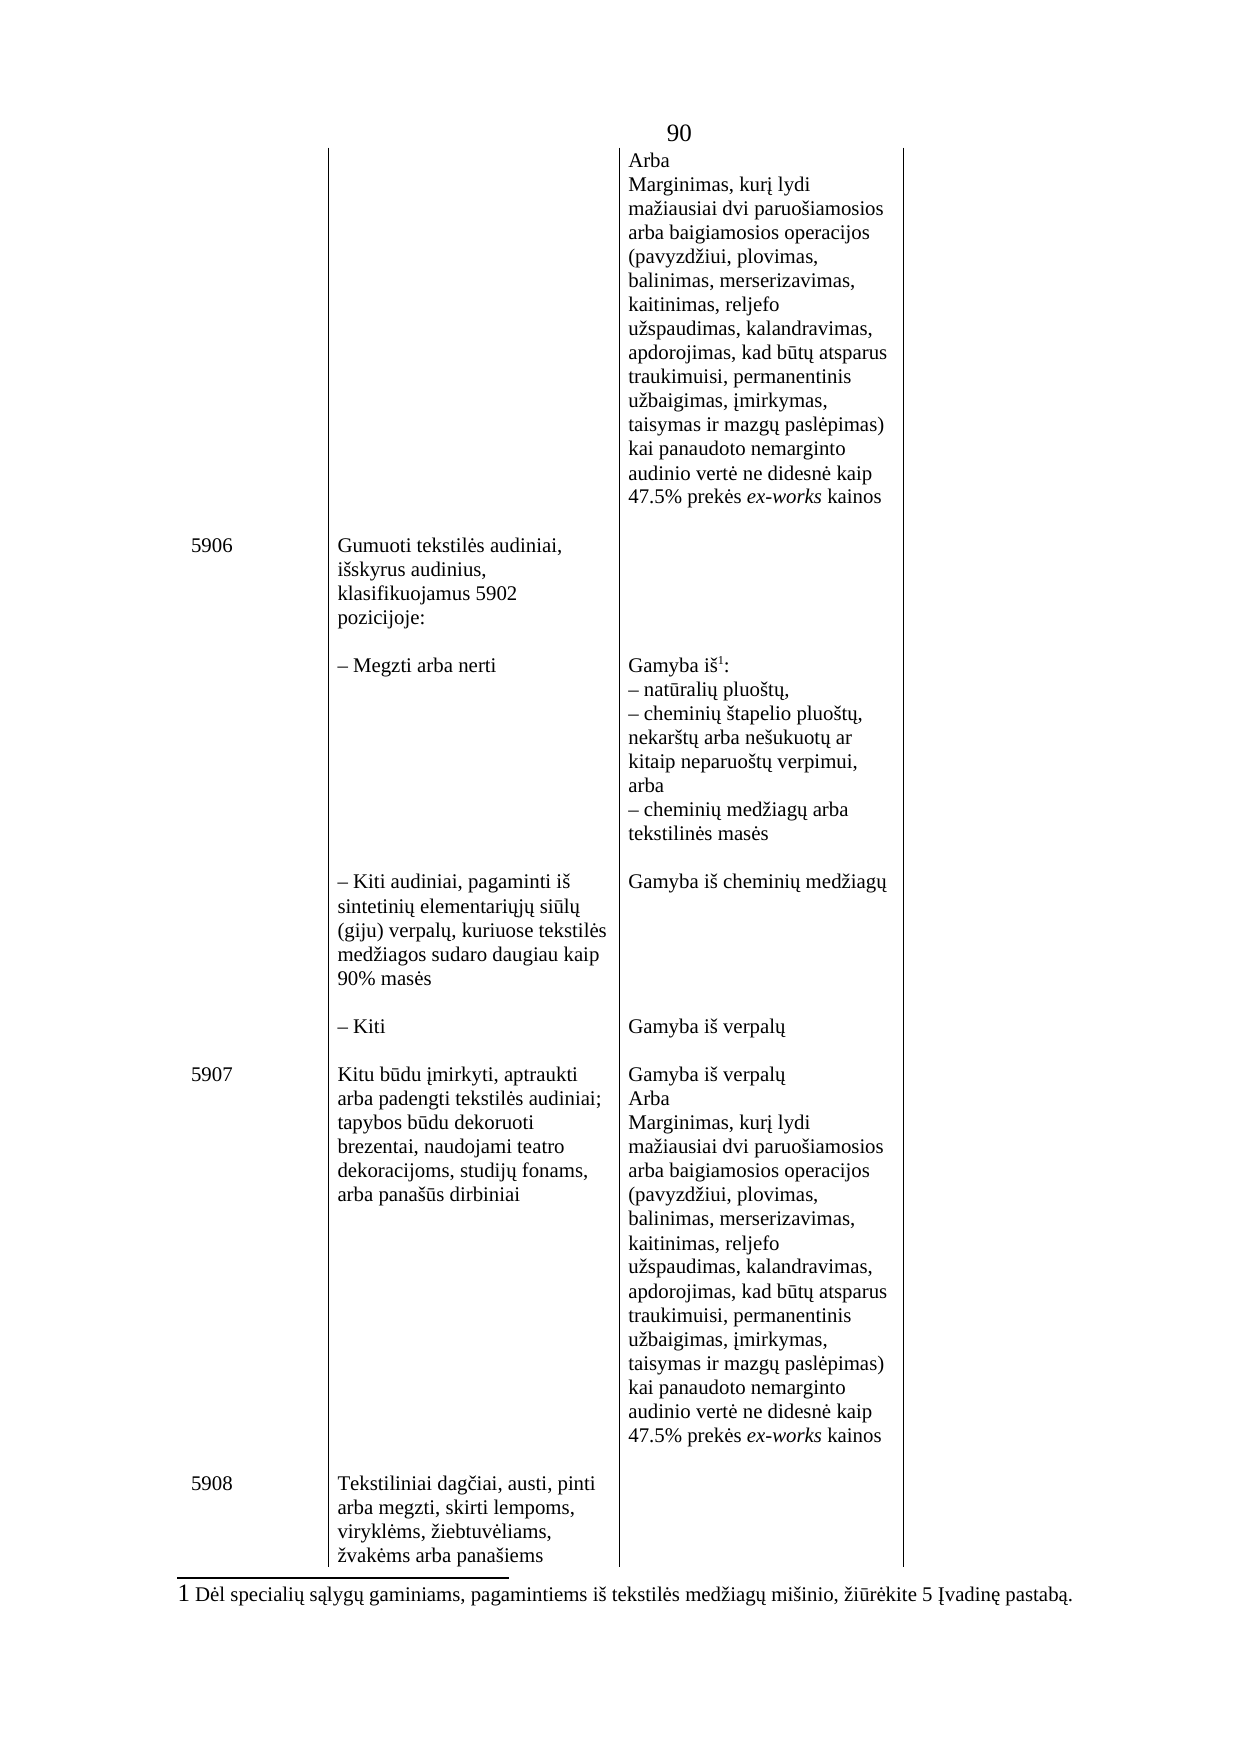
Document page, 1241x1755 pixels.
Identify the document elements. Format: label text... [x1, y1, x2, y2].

table_cell [904, 148, 1181, 533]
table_cell Arba Marginimas, kurį lydi mažiausiai dvi paruošiamosios arba baigiamosios operacijos (pavyzdžiui, plovimas, balinimas, merserizavimas, kaitinimas, reljefo užspaudimas, kalandravimas, apdorojimas, kad būtų atsparus traukimuisi, permanentinis užbaigimas, įmirkymas, taisymas ir mazgų paslėpimas) kai panaudoto nemarginto audinio vertė ne didesnė kaip 47.5% prekės ex-works kainos [620, 148, 903, 533]
table_cell [329, 677, 619, 797]
table_cell [177, 870, 182, 1014]
table_cell [182, 870, 328, 1014]
table_cell [182, 1014, 328, 1062]
table_cell [177, 677, 182, 797]
table_cell [904, 1471, 1181, 1567]
table_cell [329, 797, 619, 869]
table_cell Gamyba iš cheminių medžiagų [620, 870, 903, 1014]
table_cell 5908 [182, 1471, 328, 1567]
table_cell – Kiti [329, 1014, 619, 1062]
table_cell Gamyba iš: [620, 653, 903, 677]
table_cell [177, 1062, 182, 1471]
table_cell Gamyba iš verpalų [620, 1014, 903, 1062]
table_cell [904, 653, 1181, 677]
table_cell [182, 797, 328, 869]
table_cell [177, 1014, 182, 1062]
table_cell – Megzti arba nerti [329, 653, 619, 677]
table_cell [904, 677, 1181, 797]
table_cell – Kiti audiniai, pagaminti iš sintetinių elementariųjų siūlų (giju) verpalų, kuriuose tekstilės medžiagos sudaro daugiau kaip 90% masės [329, 870, 619, 1014]
table_cell [182, 677, 328, 797]
table_cell [177, 148, 182, 533]
table_cell Gumuoti tekstilės audiniai, išskyrus audinius, klasifikuojamus 5902 pozicijoje: [329, 533, 619, 653]
table_cell [177, 653, 182, 677]
table_cell [904, 1014, 1181, 1062]
table_cell [182, 653, 328, 677]
table_cell [177, 1471, 182, 1567]
table_cell – cheminių medžiagų arba tekstilinės masės [620, 797, 903, 869]
table_cell [904, 797, 1181, 869]
table_cell 5906 [182, 533, 328, 653]
table_cell [904, 1062, 1181, 1471]
table_cell Kitu būdu įmirkyti, aptraukti arba padengti tekstilės audiniai; tapybos būdu dekoruoti brezentai, naudojami teatro dekoracijoms, studijų fonams, arba panašūs dirbiniai [329, 1062, 619, 1471]
table_cell [904, 870, 1181, 1014]
table_cell – natūralių pluoštų, – cheminių štapelio pluoštų, nekarštų arba nešukuotų ar kitaip neparuoštų verpimui, arba [620, 677, 903, 797]
table_cell [177, 533, 182, 653]
table_cell [904, 533, 1181, 653]
table_cell 5907 [182, 1062, 328, 1471]
table_cell [620, 533, 903, 653]
table_cell Tekstiliniai dagčiai, austi, pinti arba megzti, skirti lempoms, viryklėms, žiebtuvėliams, žvakėms arba panašiems [329, 1471, 619, 1567]
table_cell [620, 1471, 903, 1567]
table_cell [329, 148, 619, 533]
table_cell [177, 797, 182, 869]
table_cell [182, 148, 328, 533]
table_cell Gamyba iš verpalų Arba Marginimas, kurį lydi mažiausiai dvi paruošiamosios arba baigiamosios operacijos (pavyzdžiui, plovimas, balinimas, merserizavimas, kaitinimas, reljefo užspaudimas, kalandravimas, apdorojimas, kad būtų atsparus traukimuisi, permanentinis užbaigimas, įmirkymas, taisymas ir mazgų paslėpimas) kai panaudoto nemarginto audinio vertė ne didesnė kaip 47.5% prekės ex-works kainos [620, 1062, 903, 1471]
